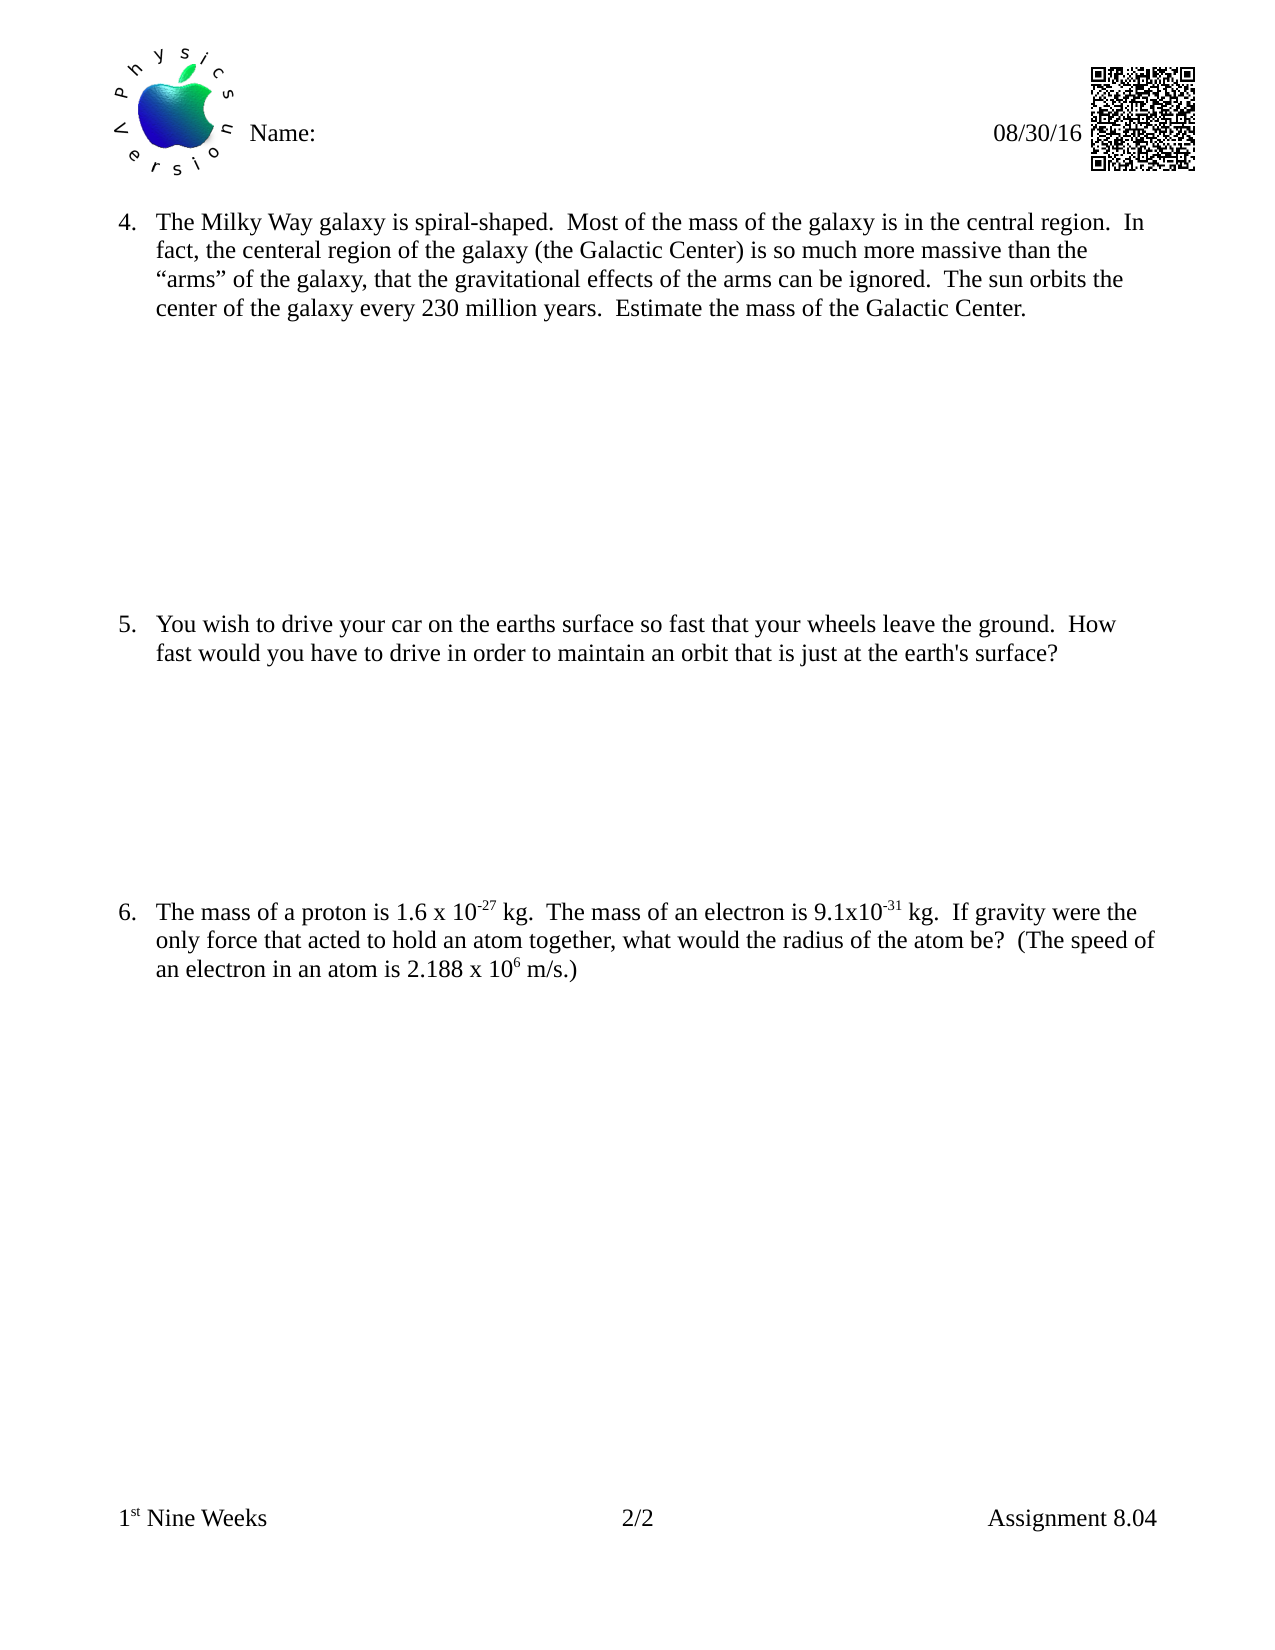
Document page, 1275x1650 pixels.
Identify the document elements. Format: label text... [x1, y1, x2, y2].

list You wish to drive your car on the earths surface so fast that your wheels leave the ground. How fast would you have to drive in order to maintain an orbit that is just at the earth's surface? [118, 609, 1157, 667]
list The mass of a proton is 1.6 x 10-27 kg. The mass of an electron is 9.1x10-31 kg. If gravity were the only force that acted to hold an atom together, what would the radius of the atom be? (The speed of an electron in an atom is 2.188 x 106 m/s.) [118, 897, 1157, 983]
picture [113, 48, 234, 176]
list The Milky Way galaxy is spiral-shaped. Most of the mass of the galaxy is in the central region. In fact, the centeral region of the galaxy (the Galactic Center) is so much more massive than the “arms” of the galaxy, that the gravitational effects of the arms can be ignored. The sun orbits the center of the galaxy every 230 million years. Estimate the mass of the Galactic Center. [118, 207, 1157, 322]
picture [1082, 58, 1203, 179]
